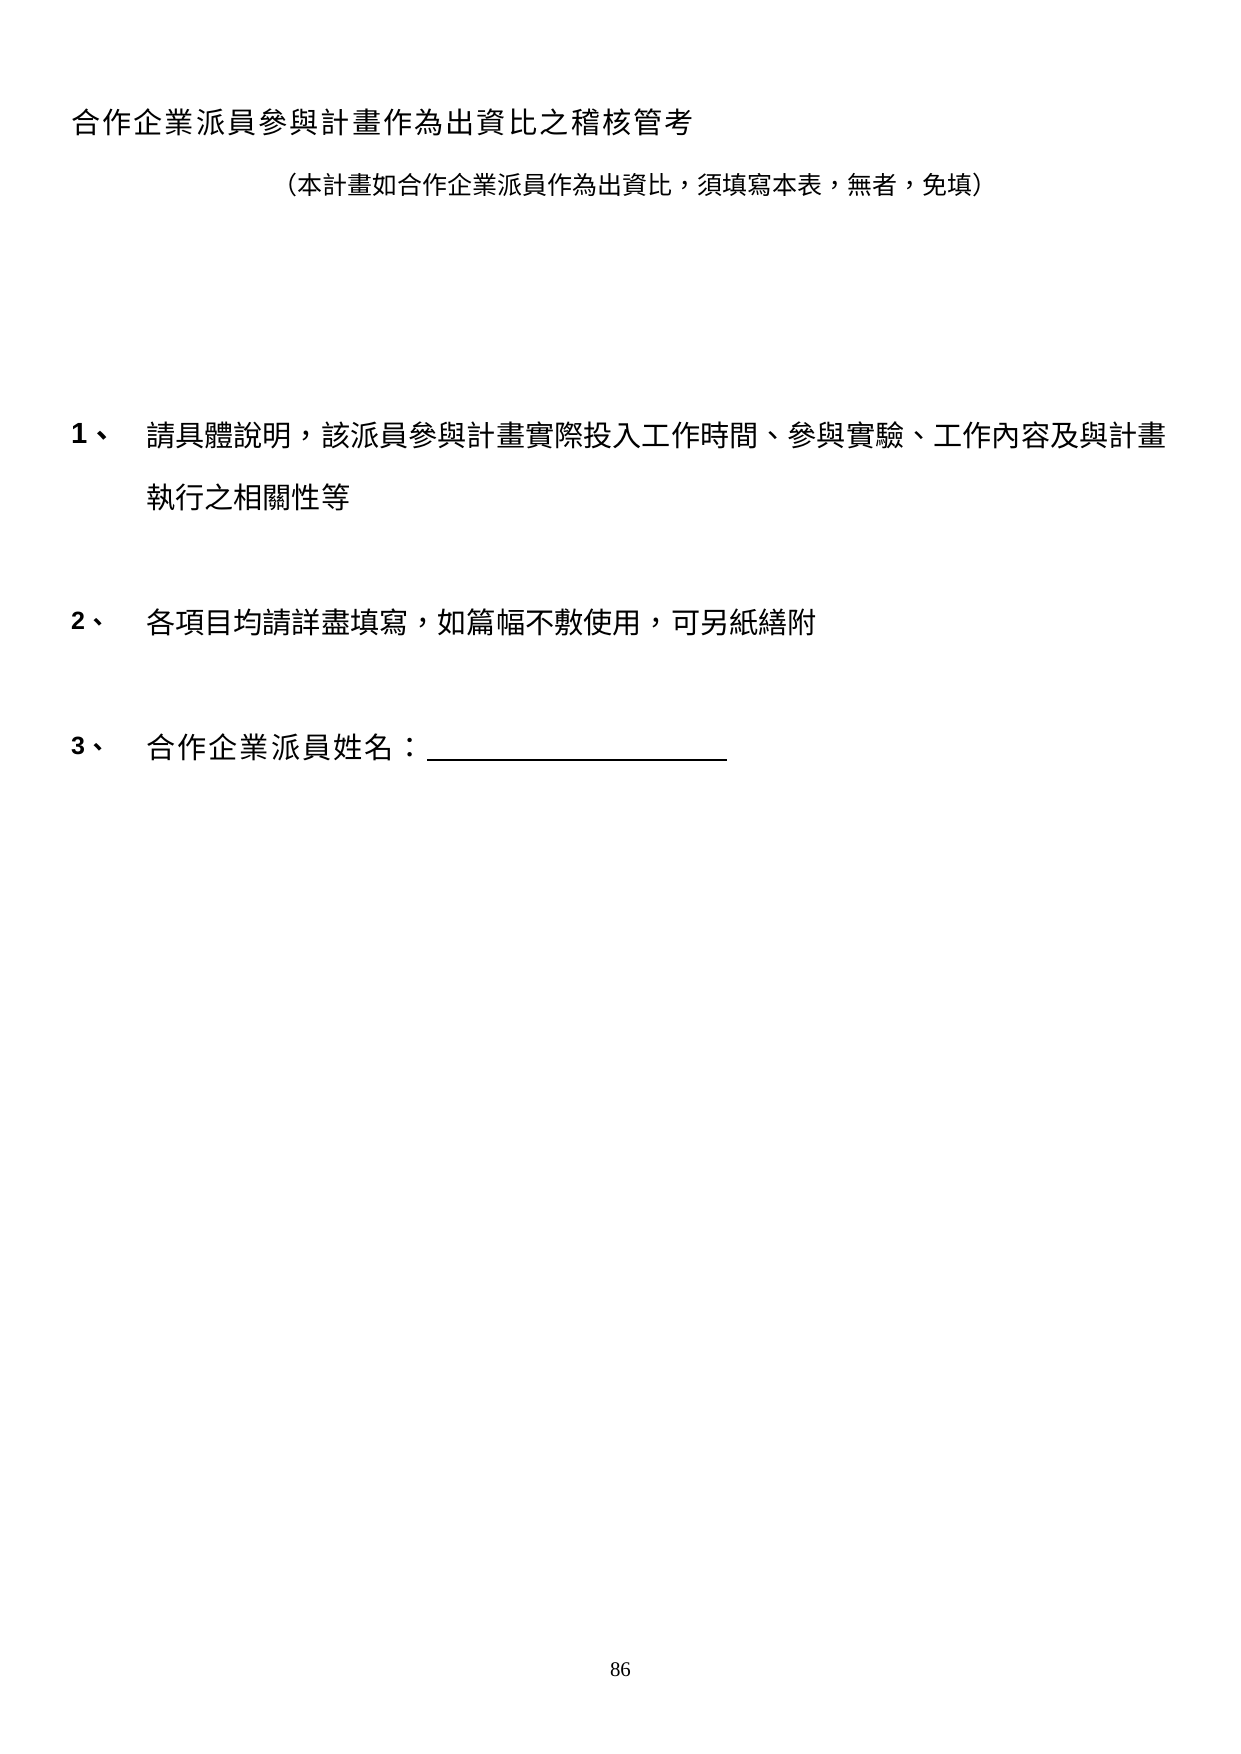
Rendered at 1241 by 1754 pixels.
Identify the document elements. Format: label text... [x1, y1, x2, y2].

text （本計畫如合作企業派員作為出資比，須填寫本表，無者，免填） [71, 142, 1169, 204]
text 合作企業派員參與計畫作為出資比之稽核管考 [71, 79, 1201, 142]
list 合作企業派員姓名： [71, 704, 1169, 767]
list 各項目均請詳盡填寫，如篇幅不敷使用，可另紙繕附 [71, 579, 1169, 642]
list 請具體說明，該派員參與計畫實際投入工作時間、參與實驗、工作內容及與計畫執行之相關性等 [71, 392, 1169, 517]
